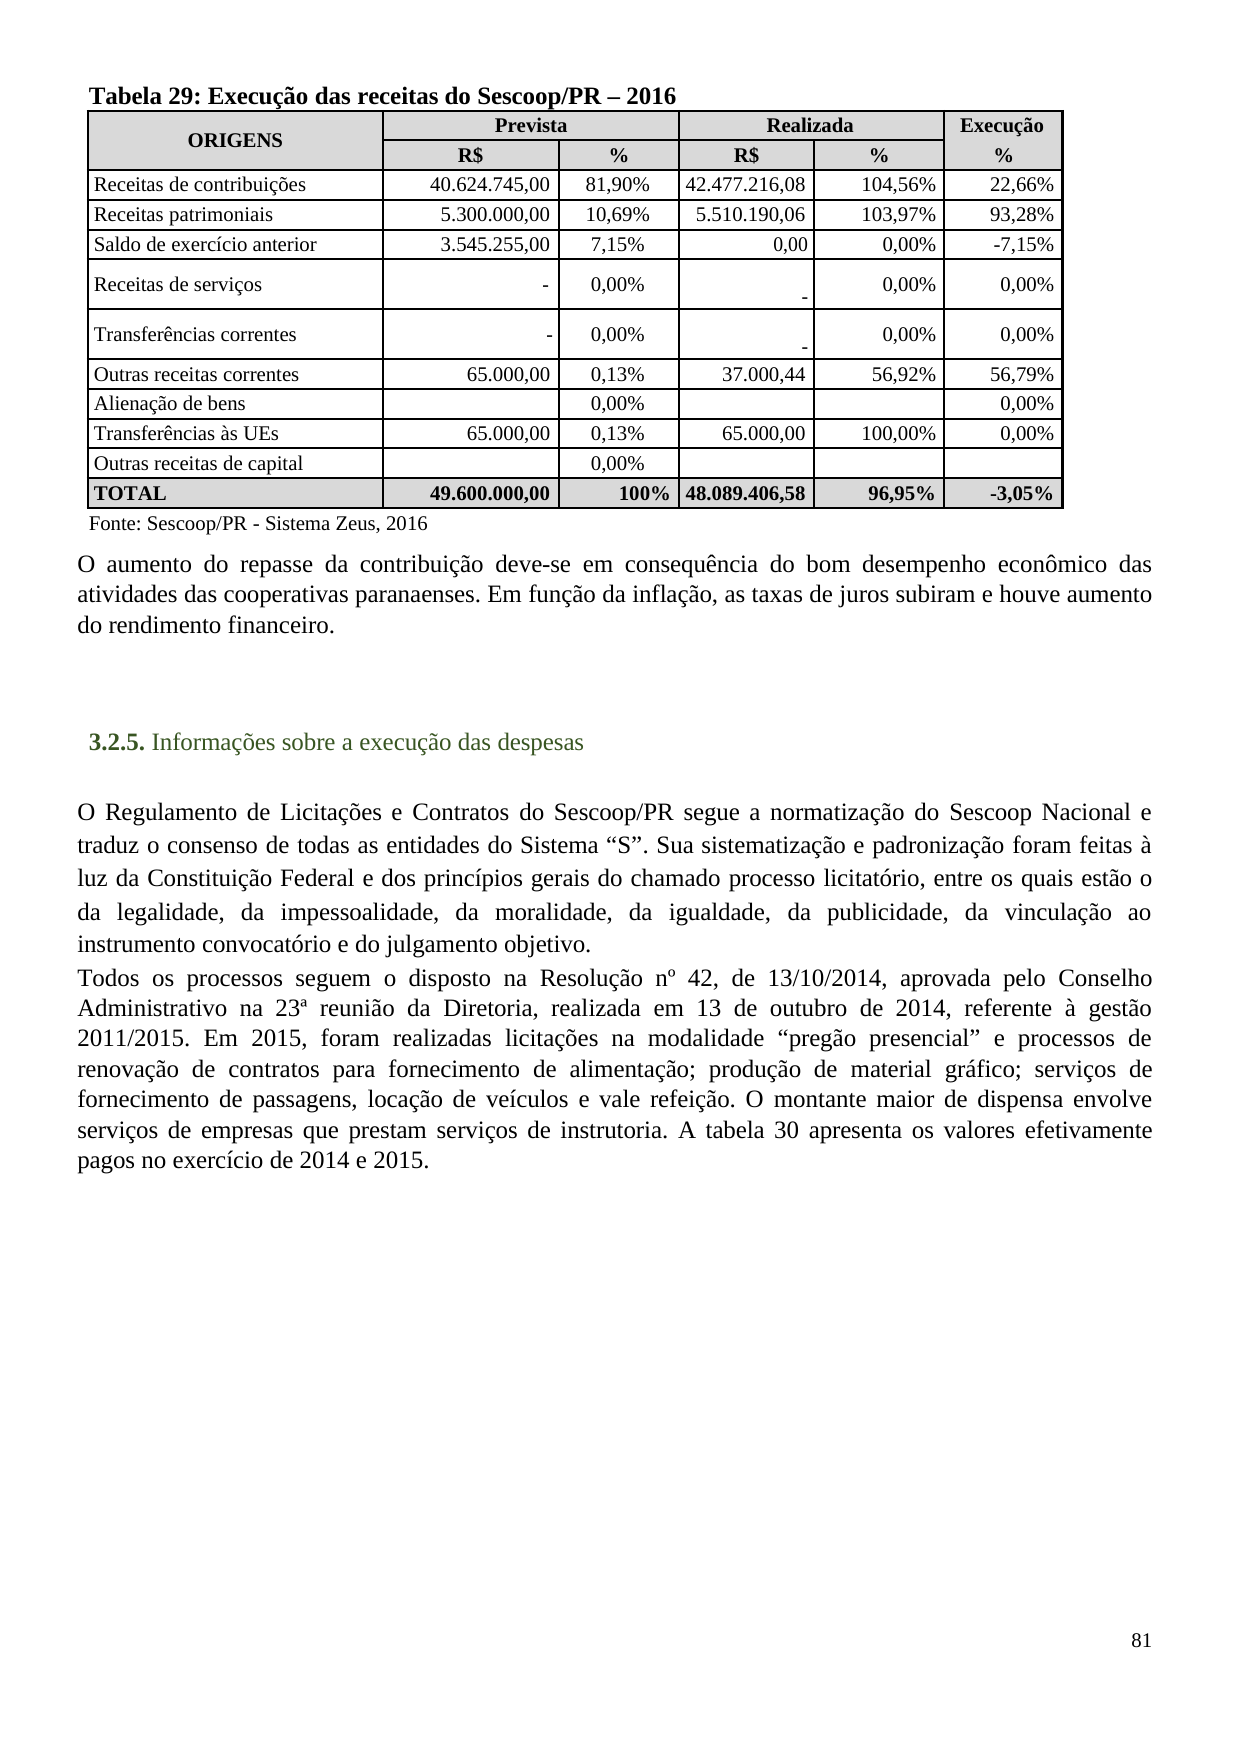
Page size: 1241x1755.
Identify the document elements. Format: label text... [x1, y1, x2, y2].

table_cell 37.000,44 [680, 360, 813, 388]
table_cell Alienação de bens [89, 390, 382, 418]
table_cell 49.600.000,00 [384, 479, 558, 507]
table_header Prevista [384, 112, 678, 139]
table_cell 48.089.406,58 [680, 479, 813, 507]
table_cell [815, 449, 943, 477]
table_cell 65.000,00 [384, 360, 558, 388]
table_cell 0,00% [560, 449, 678, 477]
table_cell [384, 390, 558, 418]
table_cell 0,00 [680, 231, 813, 258]
table_cell R$ [680, 141, 813, 169]
table_cell 0,00% [815, 231, 943, 258]
text Todos os processos seguem o disposto na Resolução nº 42, de 13/10/2014, aprovada pelo Conselho Administrativo na 23ª reunião da Diretoria, realizada em 13 de outubro de 2014, referente à gestão 2011/2015. Em 2015, foram realizadas licitações na modalidade “pregão presencial” e processos de renovação de contratos para fornecimento de alimentação; produção de material gráfico; serviços de fornecimento de passagens, locação de veículos e vale refeição. O montante maior de dispensa envolve serviços de empresas que prestam serviços de instrutoria. A tabela 30 apresenta os valores efetivamente pagos no exercício de 2014 e 2015. [77, 963, 1152, 1174]
text O Regulamento de Licitações e Contratos do Sescoop/PR segue a normatização do Sescoop Nacional e traduz o consenso de todas as entidades do Sistema “S”. Sua sistematização e padronização foram feitas à luz da Constituição Federal e dos princípios gerais do chamado processo licitatório, entre os quais estão o da legalidade, da impessoalidade, da moralidade, da igualdade, da publicidade, da vinculação ao instrumento convocatório e do julgamento objetivo. [77, 797, 1152, 958]
table_cell 0,00% [815, 260, 943, 308]
table_cell [680, 449, 813, 477]
text Fonte: Sescoop/PR - Sistema Zeus, 2016 [89, 510, 1163, 534]
table_cell - [384, 310, 558, 358]
table_cell 56,92% [815, 360, 943, 388]
table_header Execução [945, 112, 1061, 139]
table_cell [384, 449, 558, 477]
table_cell % [945, 141, 1061, 169]
table_cell 3.545.255,00 [384, 231, 558, 258]
table_header ORIGENS [89, 112, 382, 169]
table_cell Outras receitas de capital [89, 449, 382, 477]
table_cell Transferências correntes [89, 310, 382, 358]
table_cell % [815, 141, 943, 169]
table_cell 96,95% [815, 479, 943, 507]
table_cell 0,00% [815, 310, 943, 358]
table_cell 0,00% [560, 310, 678, 358]
table_cell Transferências às UEs [89, 420, 382, 447]
table_cell 7,15% [560, 231, 678, 258]
table_cell 0,13% [560, 420, 678, 447]
table_header Realizada [680, 112, 943, 139]
table_cell 0,00% [945, 420, 1061, 447]
table_cell - [680, 260, 813, 308]
table_cell 0,00% [560, 260, 678, 308]
table_cell Receitas de serviços [89, 260, 382, 308]
table_cell 0,00% [945, 390, 1061, 418]
subtitle Tabela 29: Execução das receitas do Sescoop/PR – 2016 [89, 81, 1163, 110]
table_cell 0,00% [560, 390, 678, 418]
table_cell 0,00% [945, 260, 1061, 308]
table_cell 42.477.216,08 [680, 171, 813, 199]
table_cell -3,05% [945, 479, 1061, 507]
table_cell 100,00% [815, 420, 943, 447]
table_cell 103,97% [815, 201, 943, 228]
table_cell -7,15% [945, 231, 1061, 258]
table_cell 40.624.745,00 [384, 171, 558, 199]
table_cell - [384, 260, 558, 308]
table_cell [945, 449, 1061, 477]
table_cell 65.000,00 [384, 420, 558, 447]
table_cell [815, 390, 943, 418]
table_cell 56,79% [945, 360, 1061, 388]
table_cell R$ [384, 141, 558, 169]
table_cell 93,28% [945, 201, 1061, 228]
table_cell 0,00% [945, 310, 1061, 358]
table_cell 0,13% [560, 360, 678, 388]
table_cell [680, 390, 813, 418]
table_cell TOTAL [89, 479, 382, 507]
table_cell Outras receitas correntes [89, 360, 382, 388]
list Informações sobre a execução das despesas [89, 727, 1163, 756]
text O aumento do repasse da contribuição deve-se em consequência do bom desempenho econômico das atividades das cooperativas paranaenses. Em função da inflação, as taxas de juros subiram e houve aumento do rendimento financeiro. [77, 549, 1153, 639]
table_cell Receitas de contribuições [89, 171, 382, 199]
table_cell 5.300.000,00 [384, 201, 558, 228]
table_cell 10,69% [560, 201, 678, 228]
table_cell 5.510.190,06 [680, 201, 813, 228]
table_cell 104,56% [815, 171, 943, 199]
table_cell Receitas patrimoniais [89, 201, 382, 228]
table_cell 100% [560, 479, 678, 507]
table_cell Saldo de exercício anterior [89, 231, 382, 258]
table_cell % [560, 141, 678, 169]
table_cell 22,66% [945, 171, 1061, 199]
table_cell 65.000,00 [680, 420, 813, 447]
table_cell 81,90% [560, 171, 678, 199]
table_cell - [680, 310, 813, 358]
